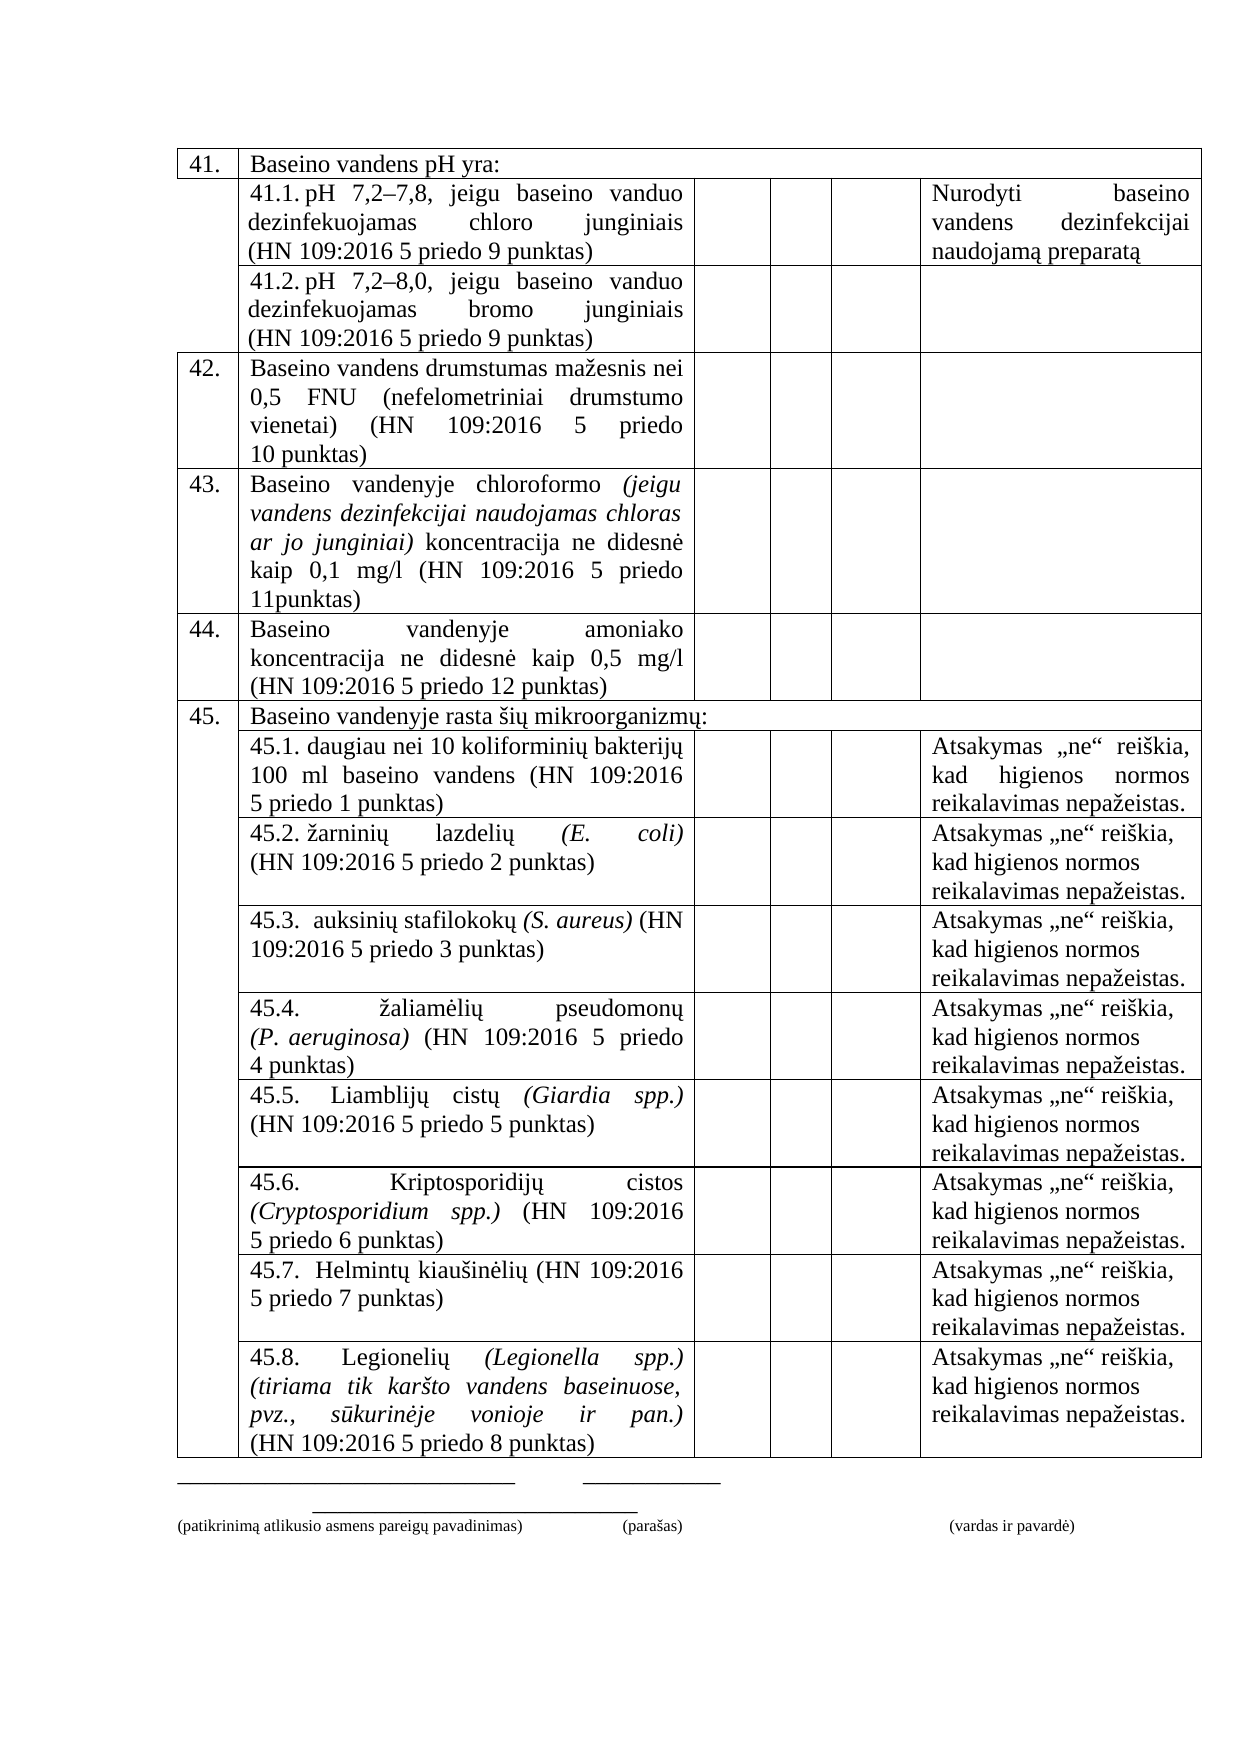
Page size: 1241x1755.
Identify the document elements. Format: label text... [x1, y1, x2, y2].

table_cell 43. [178, 469, 238, 613]
table_cell Atsakymas „ne“ reiškia, kad higienos normos reikalavimas nepažeistas. [921, 993, 1201, 1079]
table_cell [695, 1168, 770, 1254]
table_cell [832, 993, 920, 1079]
table_cell 45.1. daugiau nei 10 koliforminių bakterijų 100 ml baseino vandens (HN 109:2016 5 priedo 1 punktas) [239, 731, 694, 817]
table_cell [832, 818, 920, 904]
table_cell [695, 1342, 770, 1457]
table_cell [832, 1168, 920, 1254]
table_cell 42. [178, 353, 238, 468]
table_cell [771, 1168, 831, 1254]
table_cell [771, 614, 831, 700]
table_cell Atsakymas „ne“ reiškia, kad higienos normos reikalavimas nepažeistas. [921, 1080, 1201, 1166]
table_cell [695, 179, 770, 265]
table_cell 45.8. Legionelių (Legionella spp.) (tiriama tik karšto vandens baseinuose, pvz., sūkurinėje vonioje ir pan.) (HN 109:2016 5 priedo 8 punktas) [239, 1342, 694, 1457]
table_cell [832, 179, 920, 265]
table_cell Baseino vandens pH yra: [239, 149, 1201, 177]
table_cell [695, 266, 770, 352]
table_cell 44. [178, 614, 238, 700]
table_cell [832, 1080, 920, 1166]
table_cell Baseino vandens drumstumas mažesnis nei 0,5 FNU (nefelometriniai drumstumo vienetai) (HN 109:2016 5 priedo 10 punktas) [239, 353, 694, 468]
table_cell [695, 614, 770, 700]
table_cell [771, 469, 831, 613]
table_cell [771, 993, 831, 1079]
table_cell 45.7. Helmintų kiaušinėlių (HN 109:2016 5 priedo 7 punktas) [239, 1255, 694, 1341]
table_cell Nurodyti baseino vandens dezinfekcijai naudojamą preparatą [921, 179, 1201, 265]
table_cell [921, 266, 1201, 352]
table_cell [832, 353, 920, 468]
table_cell [832, 906, 920, 992]
table_cell Atsakymas „ne“ reiškia, kad higienos normos reikalavimas nepažeistas. [921, 1168, 1201, 1254]
table_cell [771, 1342, 831, 1457]
table_cell [695, 1255, 770, 1341]
table_cell 45.3. auksinių stafilokokų (S. aureus) (HN 109:2016 5 priedo 3 punktas) [239, 906, 694, 992]
table_cell Baseino vandenyje amoniako koncentracija ne didesnė kaip 0,5 mg/l (HN 109:2016 5 priedo 12 punktas) [239, 614, 694, 700]
table_cell [695, 906, 770, 992]
table_cell Baseino vandenyje rasta šių mikroorganizmų: [239, 701, 1201, 730]
table_cell [771, 1080, 831, 1166]
table_cell [832, 1255, 920, 1341]
table_cell [695, 353, 770, 468]
table_cell Atsakymas „ne“ reiškia, kad higienos normos reikalavimas nepažeistas. [921, 906, 1201, 992]
table_cell Atsakymas „ne“ reiškia, kad higienos normos reikalavimas nepažeistas. [921, 1342, 1201, 1457]
table_cell [921, 469, 1201, 613]
table_cell [695, 469, 770, 613]
table_cell [832, 266, 920, 352]
table_cell 41.1. pH 7,2–7,8, jeigu baseino vanduo dezinfekuojamas chloro junginiais (HN 109:2016 5 priedo 9 punktas) [239, 179, 694, 265]
text (patikrinimą atlikusio asmens pareigų pavadinimas) (parašas) (vardas ir pavardė) [177, 1516, 1122, 1535]
table_cell 45.4. žaliamėlių pseudomonų (P. aeruginosa) (HN 109:2016 5 priedo 4 punktas) [239, 993, 694, 1079]
table_cell 41.2. pH 7,2–8,0, jeigu baseino vanduo dezinfekuojamas bromo junginiais (HN 109:2016 5 priedo 9 punktas) [239, 266, 694, 352]
table_cell 45. [178, 701, 238, 1457]
text ___________________________ ___________ __________________________ [177, 1458, 1122, 1516]
table_cell [695, 818, 770, 904]
table_cell [695, 993, 770, 1079]
table_cell [921, 353, 1201, 468]
table_cell 41. [178, 149, 238, 177]
table_cell Atsakymas „ne“ reiškia, kad higienos normos reikalavimas nepažeistas. [921, 731, 1201, 817]
table_cell [832, 469, 920, 613]
table_cell [695, 1080, 770, 1166]
table_cell 45.6. Kriptosporidijų cistos (Cryptosporidium spp.) (HN 109:2016 5 priedo 6 punktas) [239, 1168, 694, 1254]
table_cell Atsakymas „ne“ reiškia, kad higienos normos reikalavimas nepažeistas. [921, 818, 1201, 904]
table_cell [771, 906, 831, 992]
table_cell 45.5. Liamblijų cistų (Giardia spp.) (HN 109:2016 5 priedo 5 punktas) [239, 1080, 694, 1166]
table_cell [832, 1342, 920, 1457]
table_cell 45.2. žarninių lazdelių (E. coli) (HN 109:2016 5 priedo 2 punktas) [239, 818, 694, 904]
table_cell [832, 614, 920, 700]
table_cell [695, 731, 770, 817]
table_cell [832, 731, 920, 817]
table_cell [921, 614, 1201, 700]
table_cell [771, 1255, 831, 1341]
table_cell [771, 818, 831, 904]
table_cell Baseino vandenyje chloroformo (jeigu vandens dezinfekcijai naudojamas chloras ar jo junginiai) koncentracija ne didesnė kaip 0,1 mg/l (HN 109:2016 5 priedo 11punktas) [239, 469, 694, 613]
table_cell [771, 353, 831, 468]
table_cell [771, 731, 831, 817]
table_cell Atsakymas „ne“ reiškia, kad higienos normos reikalavimas nepažeistas. [921, 1255, 1201, 1341]
table_cell [771, 179, 831, 265]
table_cell [771, 266, 831, 352]
